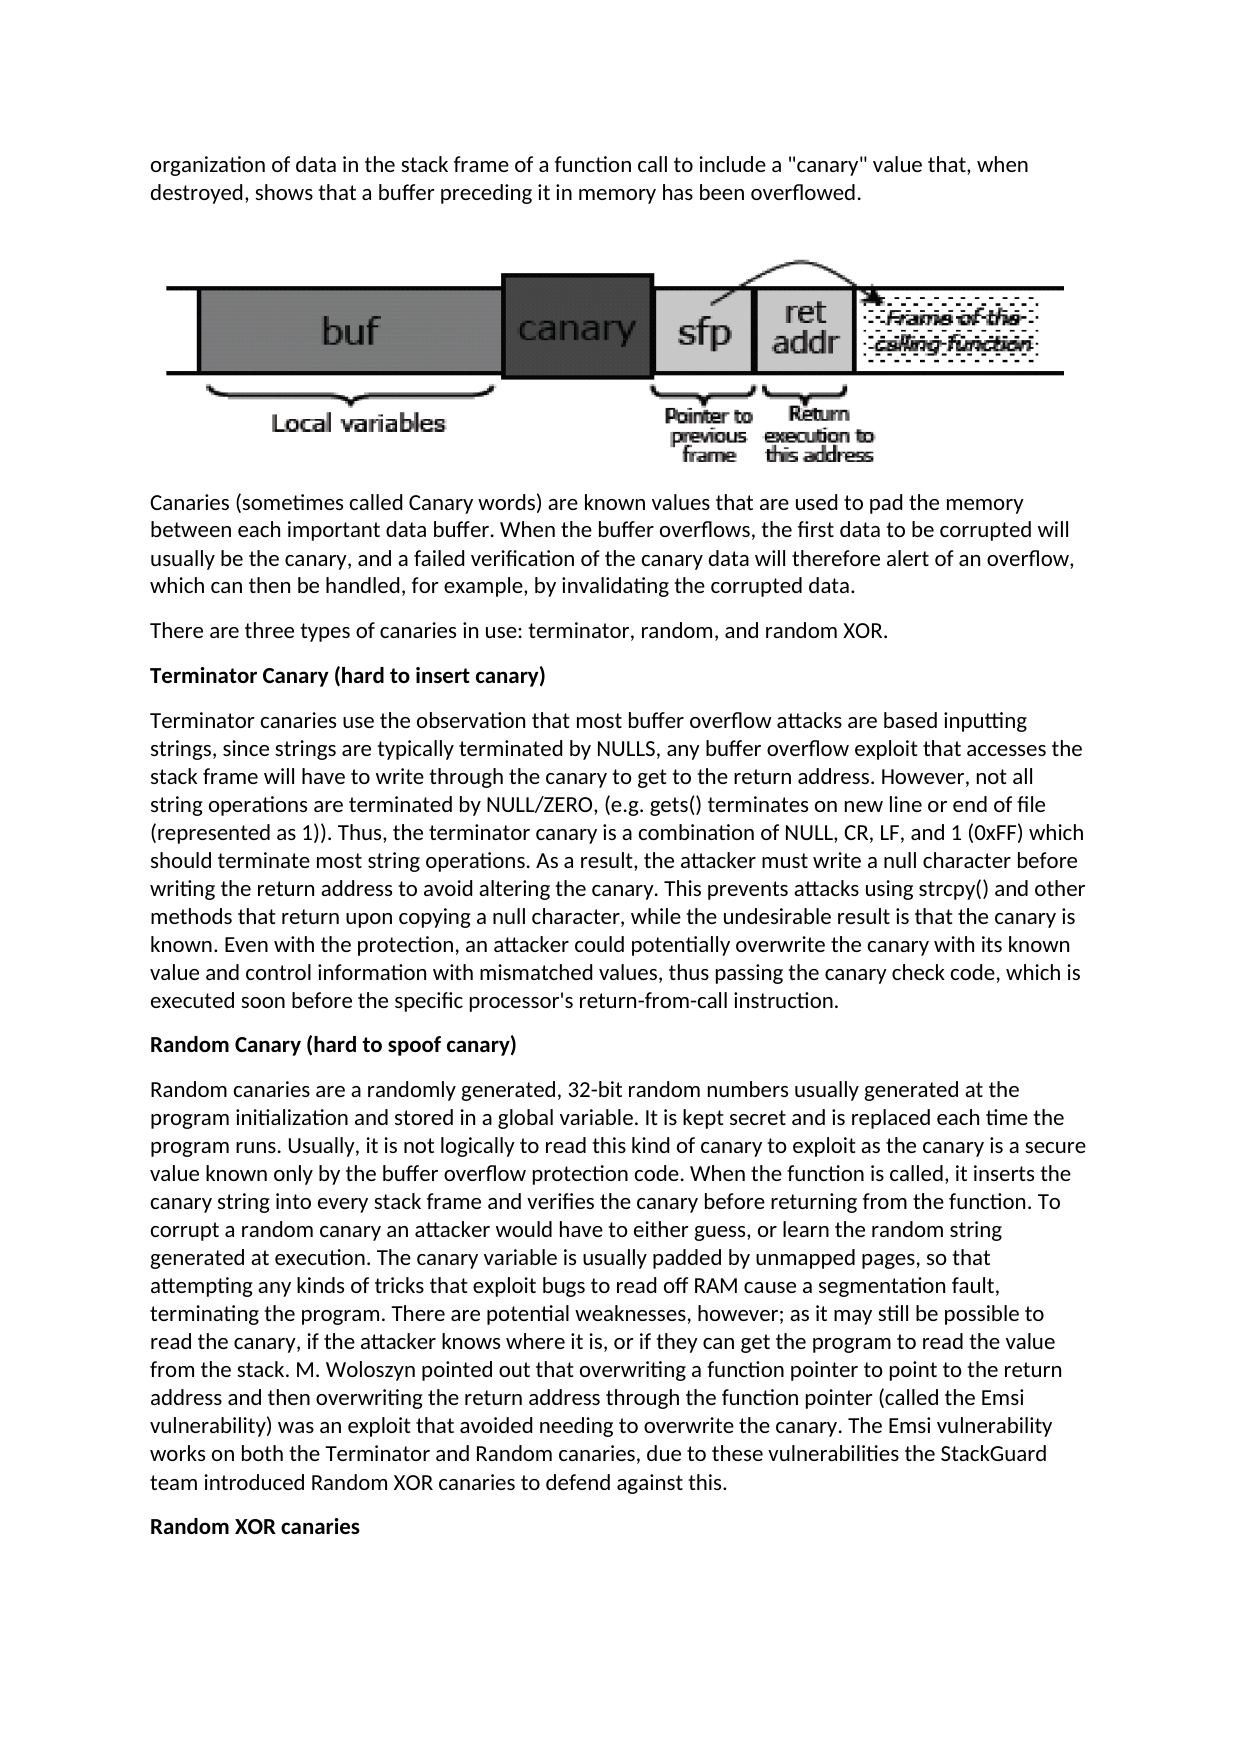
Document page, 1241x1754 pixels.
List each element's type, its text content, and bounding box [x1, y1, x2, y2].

text Terminator canaries use the observation that most buffer overflow attacks are based inputting strings, since strings are typically terminated by NULLS, any buffer overflow exploit that accesses the stack frame will have to write through the canary to get to the return address. However, not all string operations are terminated by NULL/ZERO, (e.g. gets() terminates on new line or end of file (represented as 1)). Thus, the terminator canary is a combination of NULL, CR, LF, and 1 (0xFF) which should terminate most string operations. As a result, the attacker must write a null character before writing the return address to avoid altering the canary. This prevents attacks using strcpy() and other methods that return upon copying a null character, while the undesirable result is that the canary is known. Even with the protection, an attacker could potentially overwrite the canary with its known value and control information with mismatched values, thus passing the canary check code, which is executed soon before the specific processor's return-from-call instruction. [150, 706, 1090, 1014]
text There are three types of canaries in use: terminator, random, and random XOR. [150, 616, 1090, 644]
text Canaries (sometimes called Canary words) are known values that are used to pad the memory between each important data buffer. When the buffer overflows, the first data to be corrupted will usually be the canary, and a failed verification of the canary data will therefore alert of an overflow, which can then be handled, for example, by invalidating the corrupted data. [150, 488, 1090, 600]
text Terminator Canary (hard to insert canary) [150, 661, 1090, 689]
text organization of data in the stack frame of a function call to include a "canary" value that, when destroyed, shows that a buffer preceding it in memory has been overflowed. [150, 150, 1090, 206]
text Random Canary (hard to spoof canary) [150, 1031, 1090, 1059]
text Random XOR canaries [150, 1512, 1090, 1540]
text Random canaries are a randomly generated, 32-bit random numbers usually generated at the program initialization and stored in a global variable. It is kept secret and is replaced each time the program runs. Usually, it is not logically to read this kind of canary to exploit as the canary is a secure value known only by the buffer overflow protection code. When the function is called, it inserts the canary string into every stack frame and verifies the canary before returning from the function. To corrupt a random canary an attacker would have to either guess, or learn the random string generated at execution. The canary variable is usually padded by unmapped pages, so that attempting any kinds of tricks that exploit bugs to read off RAM cause a segmentation fault, terminating the program. There are potential weaknesses, however; as it may still be possible to read the canary, if the attacker knows where it is, or if they can get the program to read the value from the stack. M. Woloszyn pointed out that overwriting a function pointer to point to the return address and then overwriting the return address through the function pointer (called the Emsi vulnerability) was an exploit that avoided needing to overwrite the canary. The Emsi vulnerability works on both the Terminator and Random canaries, due to these vulnerabilities the StackGuard team introduced Random XOR canaries to defend against this. [150, 1075, 1090, 1496]
